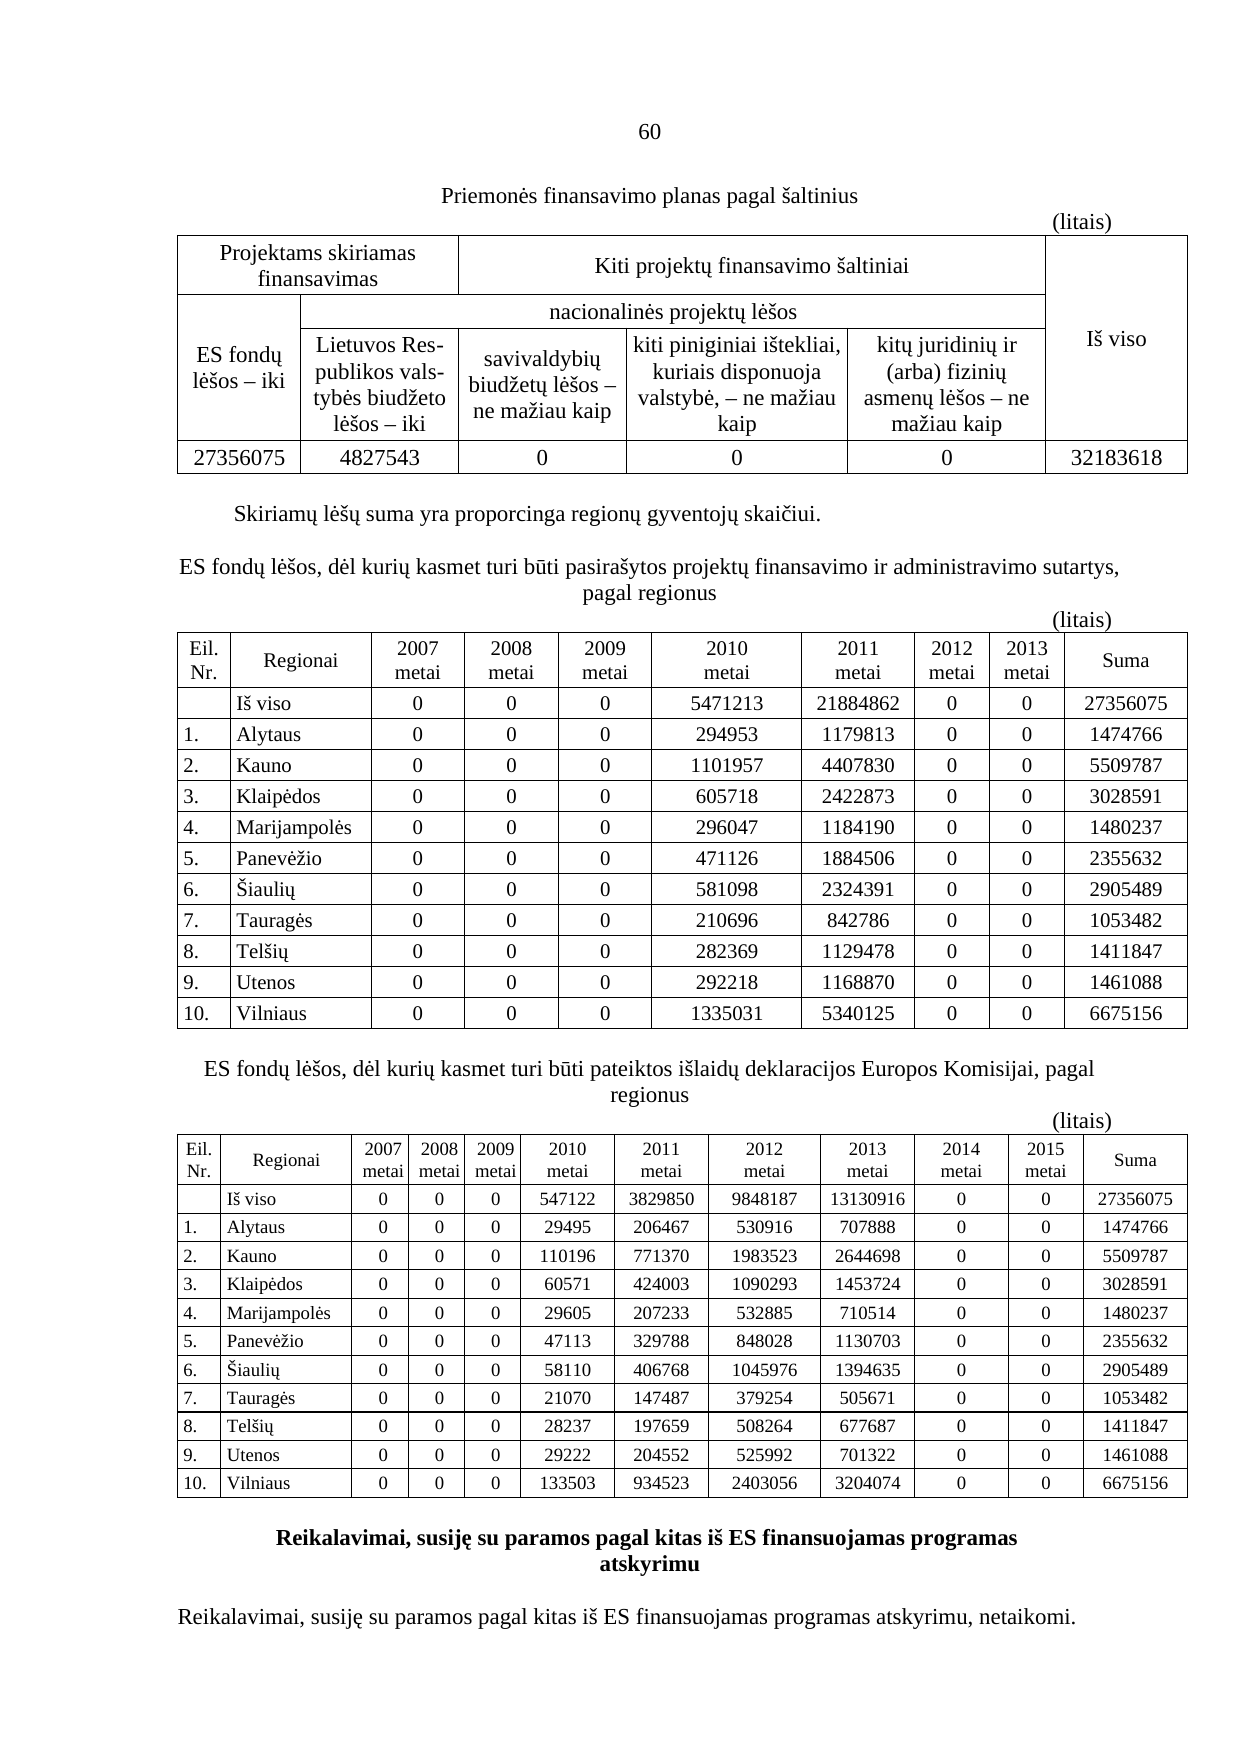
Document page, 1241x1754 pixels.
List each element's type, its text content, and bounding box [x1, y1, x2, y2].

table_cell 0 [409, 1214, 464, 1241]
table_cell 0 [990, 719, 1064, 749]
table_cell 0 [559, 750, 651, 780]
table_cell 0 [990, 905, 1064, 935]
table_cell 379254 [709, 1384, 820, 1411]
text Reikalavimai, susiję su paramos pagal kitas iš ES finansuojamas programas atskyrimu, netaikomi. [177, 1603, 1122, 1629]
table_cell 197659 [615, 1413, 708, 1440]
table_cell 27356075 [178, 441, 300, 473]
table_cell 0 [559, 874, 651, 904]
table_header 2008 metai [409, 1135, 464, 1184]
table_cell 0 [372, 750, 464, 780]
table_cell 0 [990, 936, 1064, 966]
table_cell 0 [352, 1299, 408, 1326]
table_cell 0 [465, 750, 558, 780]
table_cell 0 [409, 1270, 464, 1298]
table_cell 1. [178, 1214, 220, 1241]
table_header 2013 metai [990, 633, 1064, 687]
table_cell 0 [372, 812, 464, 842]
table_cell 0 [465, 1469, 520, 1497]
table_header 2014 metai [915, 1135, 1008, 1184]
table_cell 0 [915, 781, 989, 811]
table_cell 0 [465, 688, 558, 718]
table_header 2009 metai [465, 1135, 520, 1184]
table_cell 0 [990, 967, 1064, 997]
table_cell [178, 1185, 220, 1212]
table_cell 292218 [652, 967, 801, 997]
text ES fondų lėšos, dėl kurių kasmet turi būti pasirašytos projektų finansavimo ir administravimo sutartys, pagal regionus [177, 553, 1122, 606]
table_cell 0 [915, 1299, 1008, 1326]
table_cell 6675156 [1084, 1469, 1187, 1497]
text Reikalavimai, susiję su paramos pagal kitas iš ES finansuojamas programas atskyrimu [177, 1524, 1122, 1577]
table_cell 406768 [615, 1356, 708, 1383]
table_cell Šiaulių [231, 874, 371, 904]
table_cell 0 [1009, 1413, 1083, 1440]
table_cell 0 [409, 1356, 464, 1383]
table_cell 5. [178, 1327, 220, 1354]
table_cell 0 [915, 1384, 1008, 1411]
table_cell 677687 [821, 1413, 914, 1440]
table_cell 1394635 [821, 1356, 914, 1383]
table_cell 1480237 [1084, 1299, 1187, 1326]
table_cell 27356075 [1065, 688, 1187, 718]
table_cell 1053482 [1065, 905, 1187, 935]
table_cell 934523 [615, 1469, 708, 1497]
table_cell 532885 [709, 1299, 820, 1326]
table_cell 9. [178, 1441, 220, 1468]
table_cell Tauragės [231, 905, 371, 935]
table_cell 0 [409, 1242, 464, 1269]
table_cell 0 [352, 1185, 408, 1212]
table_cell 296047 [652, 812, 801, 842]
table_cell 8. [178, 1413, 220, 1440]
table_cell 1090293 [709, 1270, 820, 1298]
table_cell 605718 [652, 781, 801, 811]
table_cell Iš viso [231, 688, 371, 718]
table_cell 1129478 [802, 936, 914, 966]
table_cell 0 [1009, 1441, 1083, 1468]
table_header 2012 metai [709, 1135, 820, 1184]
table_cell 0 [990, 781, 1064, 811]
text (litais) [177, 606, 1112, 632]
table_cell 8. [178, 936, 230, 966]
table_cell Tauragės [221, 1384, 351, 1411]
table_cell Panevėžio [231, 843, 371, 873]
table_cell kitų juridinių ir (arba) fizinių asmenų lėšos – ne mažiau kaip [848, 329, 1045, 440]
table_cell 0 [465, 1270, 520, 1298]
table_header Suma [1065, 633, 1187, 687]
table_cell Alytaus [231, 719, 371, 749]
table_cell Marijampolės [221, 1299, 351, 1326]
table_cell 0 [627, 441, 847, 473]
table_cell 0 [409, 1384, 464, 1411]
table_cell 0 [352, 1242, 408, 1269]
table_cell 0 [372, 719, 464, 749]
table_cell 0 [352, 1384, 408, 1411]
table_cell 0 [915, 1327, 1008, 1354]
table_cell 9. [178, 967, 230, 997]
table_header 2015 metai [1009, 1135, 1083, 1184]
table_cell Utenos [221, 1441, 351, 1468]
table_header Suma [1084, 1135, 1187, 1184]
table_cell Kauno [221, 1242, 351, 1269]
table_cell 2. [178, 750, 230, 780]
table_cell 0 [409, 1413, 464, 1440]
table_cell 29495 [521, 1214, 614, 1241]
table_header 2011 metai [615, 1135, 708, 1184]
table_cell Klaipėdos [221, 1270, 351, 1298]
table_cell 1184190 [802, 812, 914, 842]
table_cell 0 [915, 1242, 1008, 1269]
table_cell 0 [465, 1441, 520, 1468]
table_cell 0 [1009, 1242, 1083, 1269]
table_cell 329788 [615, 1327, 708, 1354]
text (litais) [177, 208, 1112, 235]
table_cell 27356075 [1084, 1185, 1187, 1212]
table_cell Kauno [231, 750, 371, 780]
table_cell 1101957 [652, 750, 801, 780]
table_cell 1461088 [1084, 1441, 1187, 1468]
table_cell 0 [352, 1270, 408, 1298]
table_cell nacionalinės projektų lėšos [301, 295, 1045, 327]
table_cell 6675156 [1065, 998, 1187, 1027]
table_cell 0 [915, 1270, 1008, 1298]
table_cell 206467 [615, 1214, 708, 1241]
table_cell 0 [409, 1441, 464, 1468]
table_header Regionai [231, 633, 371, 687]
text ES fondų lėšos, dėl kurių kasmet turi būti pateiktos išlaidų deklaracijos Europos Komisijai, pagal regionus [177, 1055, 1122, 1108]
table_cell 581098 [652, 874, 801, 904]
table_cell 0 [915, 998, 989, 1027]
table_cell 0 [465, 967, 558, 997]
table_header 2011 metai [802, 633, 914, 687]
table_cell 1411847 [1065, 936, 1187, 966]
table_cell 0 [915, 936, 989, 966]
text Skiriamų lėšų suma yra proporcinga regionų gyventojų skaičiui. [177, 500, 1122, 527]
table_cell 707888 [821, 1214, 914, 1241]
table_cell 0 [465, 1356, 520, 1383]
table_cell 0 [465, 874, 558, 904]
table_cell 9848187 [709, 1185, 820, 1212]
table_cell 0 [559, 812, 651, 842]
table_cell Marijampolės [231, 812, 371, 842]
table_cell 0 [559, 781, 651, 811]
table_cell 5. [178, 843, 230, 873]
table_header Projektams skiriamas finansavimas [178, 236, 458, 294]
table_cell 21884862 [802, 688, 914, 718]
table_cell 60571 [521, 1270, 614, 1298]
table_cell 2905489 [1065, 874, 1187, 904]
table_cell 1130703 [821, 1327, 914, 1354]
table_cell 29222 [521, 1441, 614, 1468]
table_cell 3829850 [615, 1185, 708, 1212]
table_cell 1053482 [1084, 1384, 1187, 1411]
table_cell 282369 [652, 936, 801, 966]
table_cell 0 [465, 905, 558, 935]
table_cell 0 [1009, 1299, 1083, 1326]
text (litais) [177, 1108, 1112, 1134]
table_cell 7. [178, 1384, 220, 1411]
table_cell 0 [352, 1214, 408, 1241]
table_cell 0 [465, 781, 558, 811]
table_header 2009 metai [559, 633, 651, 687]
table_cell 0 [352, 1327, 408, 1354]
table_cell 0 [559, 688, 651, 718]
table_cell kiti piniginiai ištekliai, kuriais disponuoja valstybė, – ne mažiau kaip [627, 329, 847, 440]
table_cell 505671 [821, 1384, 914, 1411]
table_cell 1474766 [1084, 1214, 1187, 1241]
table_cell 0 [915, 1185, 1008, 1212]
table_cell 21070 [521, 1384, 614, 1411]
table_cell 0 [465, 936, 558, 966]
table_cell 0 [559, 719, 651, 749]
table_cell 29605 [521, 1299, 614, 1326]
table_cell Panevėžio [221, 1327, 351, 1354]
table_cell 0 [1009, 1270, 1083, 1298]
table_header 2013 metai [821, 1135, 914, 1184]
table_cell ES fondų lėšos – iki [178, 295, 300, 440]
table_cell 0 [915, 843, 989, 873]
table_cell 1884506 [802, 843, 914, 873]
table_header 2010 metai [521, 1135, 614, 1184]
table_cell 110196 [521, 1242, 614, 1269]
table_header Regionai [221, 1135, 351, 1184]
table_cell 0 [372, 905, 464, 935]
table_cell 58110 [521, 1356, 614, 1383]
table_cell 0 [559, 843, 651, 873]
table_cell 7. [178, 905, 230, 935]
table_header 2008 metai [465, 633, 558, 687]
table_cell 3. [178, 781, 230, 811]
table_cell 0 [465, 1327, 520, 1354]
table_cell 710514 [821, 1299, 914, 1326]
table_cell 0 [372, 998, 464, 1027]
table_cell 133503 [521, 1469, 614, 1497]
table_cell Vilniaus [231, 998, 371, 1027]
table_cell 3. [178, 1270, 220, 1298]
table_cell 0 [915, 1214, 1008, 1241]
table_cell 0 [848, 441, 1045, 473]
table_cell 0 [459, 441, 626, 473]
table_cell 5340125 [802, 998, 914, 1027]
table_cell 0 [559, 998, 651, 1027]
table_cell 547122 [521, 1185, 614, 1212]
table_cell 4. [178, 1299, 220, 1326]
table_header 2010 metai [652, 633, 801, 687]
table_cell 2355632 [1065, 843, 1187, 873]
table_cell 0 [409, 1469, 464, 1497]
table_cell 0 [465, 719, 558, 749]
table_cell [178, 688, 230, 718]
table_cell 1045976 [709, 1356, 820, 1383]
table_cell 10. [178, 998, 230, 1027]
table_cell 0 [372, 967, 464, 997]
table_cell 0 [915, 1469, 1008, 1497]
table_cell Utenos [231, 967, 371, 997]
table_cell 0 [465, 812, 558, 842]
table_cell 508264 [709, 1413, 820, 1440]
table_cell 0 [915, 1441, 1008, 1468]
table_cell 0 [465, 1214, 520, 1241]
table_cell 530916 [709, 1214, 820, 1241]
table_cell 0 [915, 719, 989, 749]
table_cell 471126 [652, 843, 801, 873]
table_cell 0 [465, 1185, 520, 1212]
table_header 2007 metai [372, 633, 464, 687]
table_cell 0 [465, 1384, 520, 1411]
table_cell 0 [990, 750, 1064, 780]
table_cell 0 [559, 936, 651, 966]
table_cell Klaipėdos [231, 781, 371, 811]
table_cell 0 [352, 1413, 408, 1440]
table_cell 0 [465, 1242, 520, 1269]
table_cell 28237 [521, 1413, 614, 1440]
table_cell 147487 [615, 1384, 708, 1411]
table_cell 0 [1009, 1327, 1083, 1354]
table_cell 1411847 [1084, 1413, 1187, 1440]
table_cell 525992 [709, 1441, 820, 1468]
table_cell 0 [372, 874, 464, 904]
table_cell 0 [915, 688, 989, 718]
table_cell 848028 [709, 1327, 820, 1354]
table_cell 0 [559, 905, 651, 935]
table_cell 0 [465, 1299, 520, 1326]
table_cell 0 [990, 843, 1064, 873]
table_cell 0 [915, 750, 989, 780]
table_cell 1168870 [802, 967, 914, 997]
table_cell 0 [915, 812, 989, 842]
table_cell 6. [178, 1356, 220, 1383]
table_cell 0 [990, 812, 1064, 842]
table_cell 1983523 [709, 1242, 820, 1269]
table_cell 1480237 [1065, 812, 1187, 842]
table_cell 0 [372, 781, 464, 811]
table_cell 4. [178, 812, 230, 842]
table_cell 2422873 [802, 781, 914, 811]
table_cell 204552 [615, 1441, 708, 1468]
table_cell 32183618 [1046, 441, 1187, 473]
table_cell 0 [352, 1469, 408, 1497]
table_cell 4407830 [802, 750, 914, 780]
table_header Kiti projektų finansavimo šaltiniai [459, 236, 1045, 294]
table_cell 0 [1009, 1469, 1083, 1497]
table_cell 3028591 [1065, 781, 1187, 811]
table_cell 4827543 [301, 441, 458, 473]
table_cell 5509787 [1084, 1242, 1187, 1269]
table_cell 5471213 [652, 688, 801, 718]
table_cell 0 [915, 1356, 1008, 1383]
table_cell 842786 [802, 905, 914, 935]
table_cell 5509787 [1065, 750, 1187, 780]
table_cell 0 [1009, 1384, 1083, 1411]
table_cell 0 [1009, 1185, 1083, 1212]
table_cell 207233 [615, 1299, 708, 1326]
table_cell 0 [409, 1327, 464, 1354]
table_cell Lietuvos Res­publikos vals­tybės biudžeto lėšos – iki [301, 329, 458, 440]
table_cell 6. [178, 874, 230, 904]
table_cell 0 [465, 1413, 520, 1440]
table_cell 0 [465, 998, 558, 1027]
table_cell 2324391 [802, 874, 914, 904]
table_cell 0 [915, 1413, 1008, 1440]
table_cell Iš viso [221, 1185, 351, 1212]
table_cell 0 [1009, 1356, 1083, 1383]
table_cell 0 [372, 936, 464, 966]
table_header Iš viso [1046, 236, 1187, 440]
table_cell 10. [178, 1469, 220, 1497]
table_cell 47113 [521, 1327, 614, 1354]
table_cell Telšių [221, 1413, 351, 1440]
table_cell 2644698 [821, 1242, 914, 1269]
table_header Eil. Nr. [178, 633, 230, 687]
table_cell 0 [352, 1441, 408, 1468]
table_cell 0 [372, 843, 464, 873]
table_cell 1179813 [802, 719, 914, 749]
table_cell 0 [990, 688, 1064, 718]
table_cell 0 [559, 967, 651, 997]
table_header 2007 metai [352, 1135, 408, 1184]
table_cell 2355632 [1084, 1327, 1187, 1354]
table_cell 3204074 [821, 1469, 914, 1497]
table_cell 0 [409, 1299, 464, 1326]
table_cell 1461088 [1065, 967, 1187, 997]
table_cell 771370 [615, 1242, 708, 1269]
table_cell 424003 [615, 1270, 708, 1298]
table_cell Alytaus [221, 1214, 351, 1241]
text Priemonės finansavimo planas pagal šaltinius [177, 182, 1122, 208]
table_cell 0 [990, 874, 1064, 904]
table_cell 3028591 [1084, 1270, 1187, 1298]
table_header 2012 metai [915, 633, 989, 687]
table_cell 0 [465, 843, 558, 873]
table_cell 0 [990, 998, 1064, 1027]
table_cell 1. [178, 719, 230, 749]
table_cell 2. [178, 1242, 220, 1269]
table_cell 1474766 [1065, 719, 1187, 749]
table_cell 1335031 [652, 998, 801, 1027]
table_cell 0 [915, 905, 989, 935]
table_cell 13130916 [821, 1185, 914, 1212]
table_cell Šiaulių [221, 1356, 351, 1383]
table_cell 0 [915, 874, 989, 904]
table_header Eil. Nr. [178, 1135, 220, 1184]
table_cell 2905489 [1084, 1356, 1187, 1383]
table_cell savivaldybių biudžetų lėšos – ne mažiau kaip [459, 329, 626, 440]
table_cell 210696 [652, 905, 801, 935]
table_cell 0 [1009, 1214, 1083, 1241]
table_cell 0 [915, 967, 989, 997]
table_cell 701322 [821, 1441, 914, 1468]
table_cell 0 [352, 1356, 408, 1383]
table_cell 2403056 [709, 1469, 820, 1497]
table_cell Telšių [231, 936, 371, 966]
table_cell 294953 [652, 719, 801, 749]
table_cell 0 [372, 688, 464, 718]
table_cell 0 [409, 1185, 464, 1212]
table_cell Vilniaus [221, 1469, 351, 1497]
table_cell 1453724 [821, 1270, 914, 1298]
